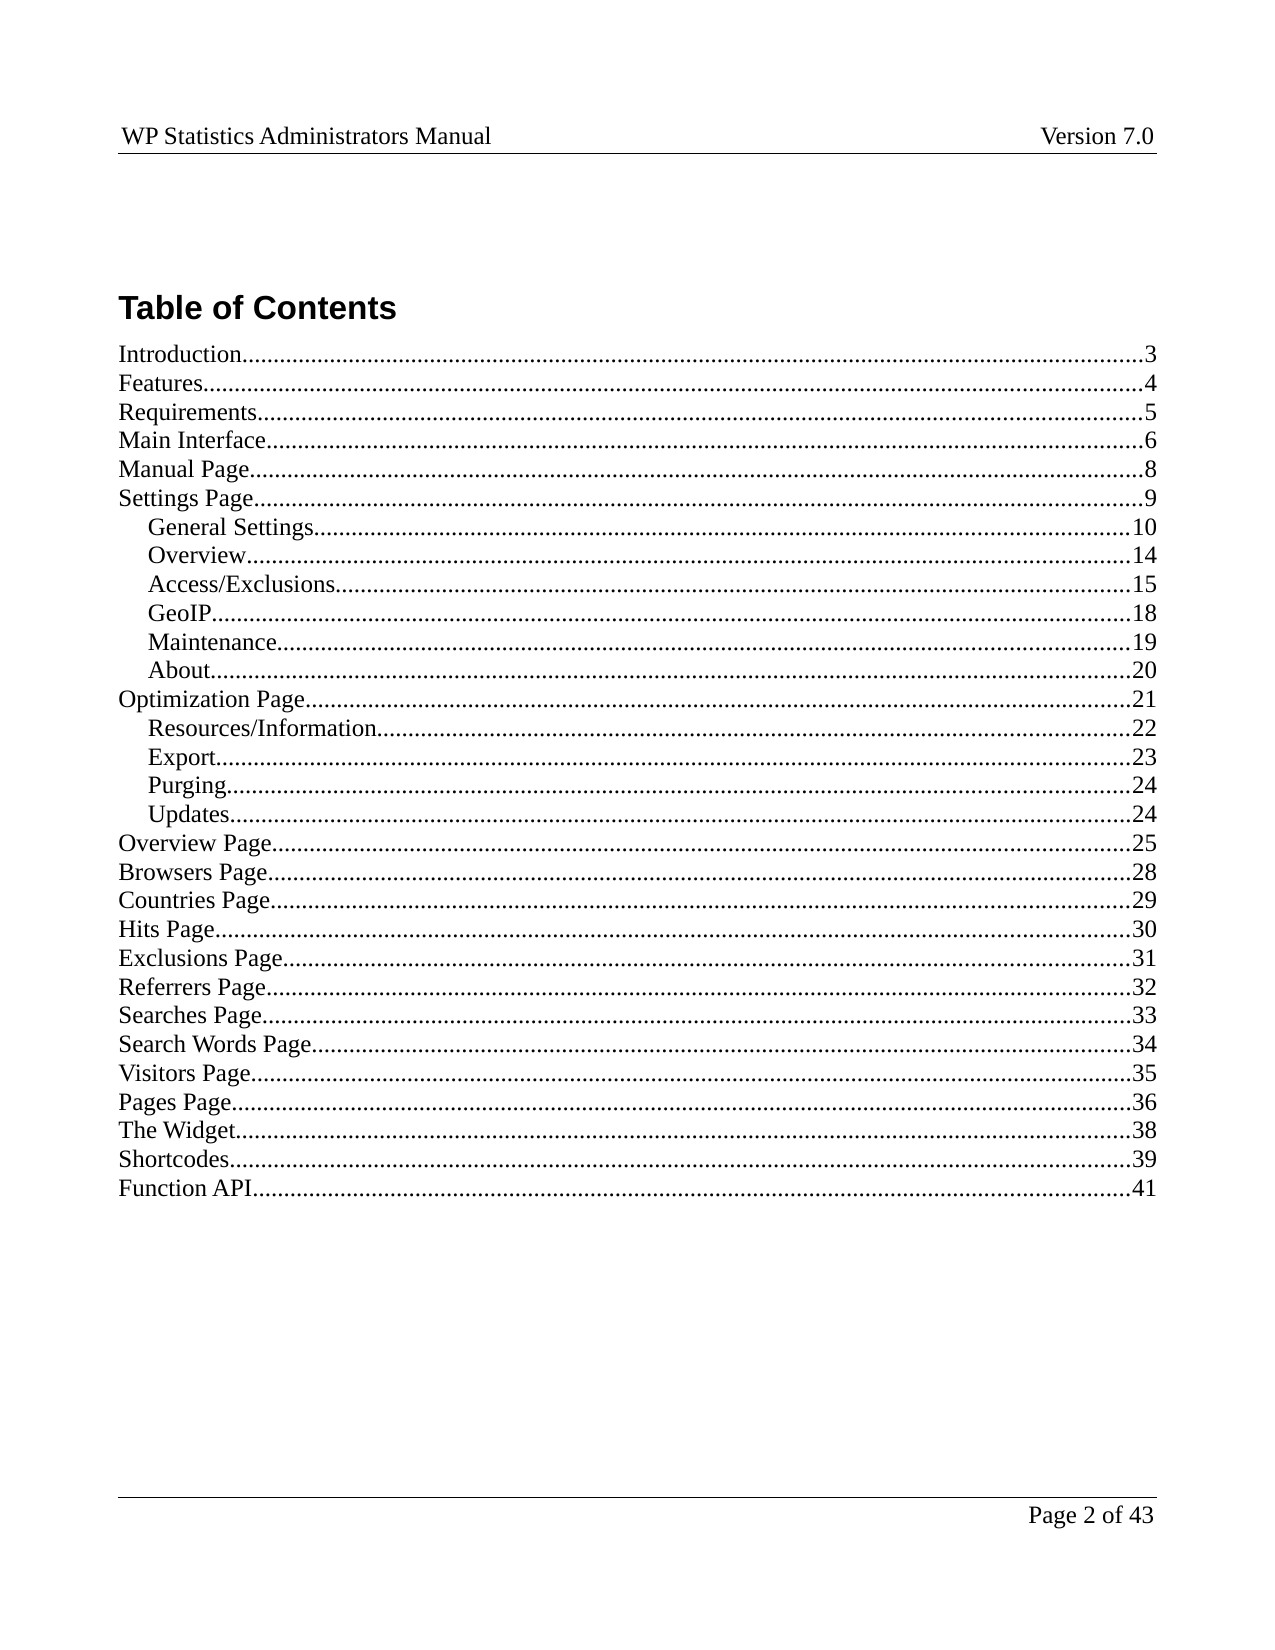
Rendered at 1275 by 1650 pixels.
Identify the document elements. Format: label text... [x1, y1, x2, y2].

text Hits Page 30 [118, 914, 1157, 943]
text Browsers Page 28 [118, 857, 1157, 886]
text Search Words Page 34 [118, 1029, 1157, 1058]
text Countries Page 29 [118, 886, 1157, 914]
text Maintenance 19 [148, 627, 1157, 656]
text General Settings 10 [148, 512, 1157, 541]
text Optimization Page 21 [118, 684, 1157, 713]
text Visitors Page 35 [118, 1058, 1157, 1087]
text Main Interface 6 [118, 426, 1157, 454]
text Export 23 [148, 742, 1157, 771]
text Searches Page 33 [118, 1001, 1157, 1029]
text Exclusions Page 31 [118, 943, 1157, 972]
text Overview Page 25 [118, 828, 1157, 857]
text Access/Exclusions 15 [148, 569, 1157, 598]
text Shortcodes 39 [118, 1144, 1157, 1173]
text About 20 [148, 656, 1157, 684]
text Referrers Page 32 [118, 972, 1157, 1001]
text Requirements 5 [118, 397, 1157, 426]
text Purging 24 [148, 771, 1157, 799]
text GeoIP 18 [148, 598, 1157, 627]
text Manual Page 8 [118, 454, 1157, 483]
text Introduction 3 [118, 339, 1157, 368]
text The Widget 38 [118, 1116, 1157, 1144]
text Function API 41 [118, 1173, 1157, 1202]
text Updates 24 [148, 799, 1157, 828]
text Pages Page 36 [118, 1087, 1157, 1116]
text Resources/Information 22 [148, 713, 1157, 742]
text Overview 14 [148, 541, 1157, 569]
text Settings Page 9 [118, 483, 1157, 512]
text Features 4 [118, 368, 1157, 397]
subtitle Table of Contents [118, 288, 1157, 327]
